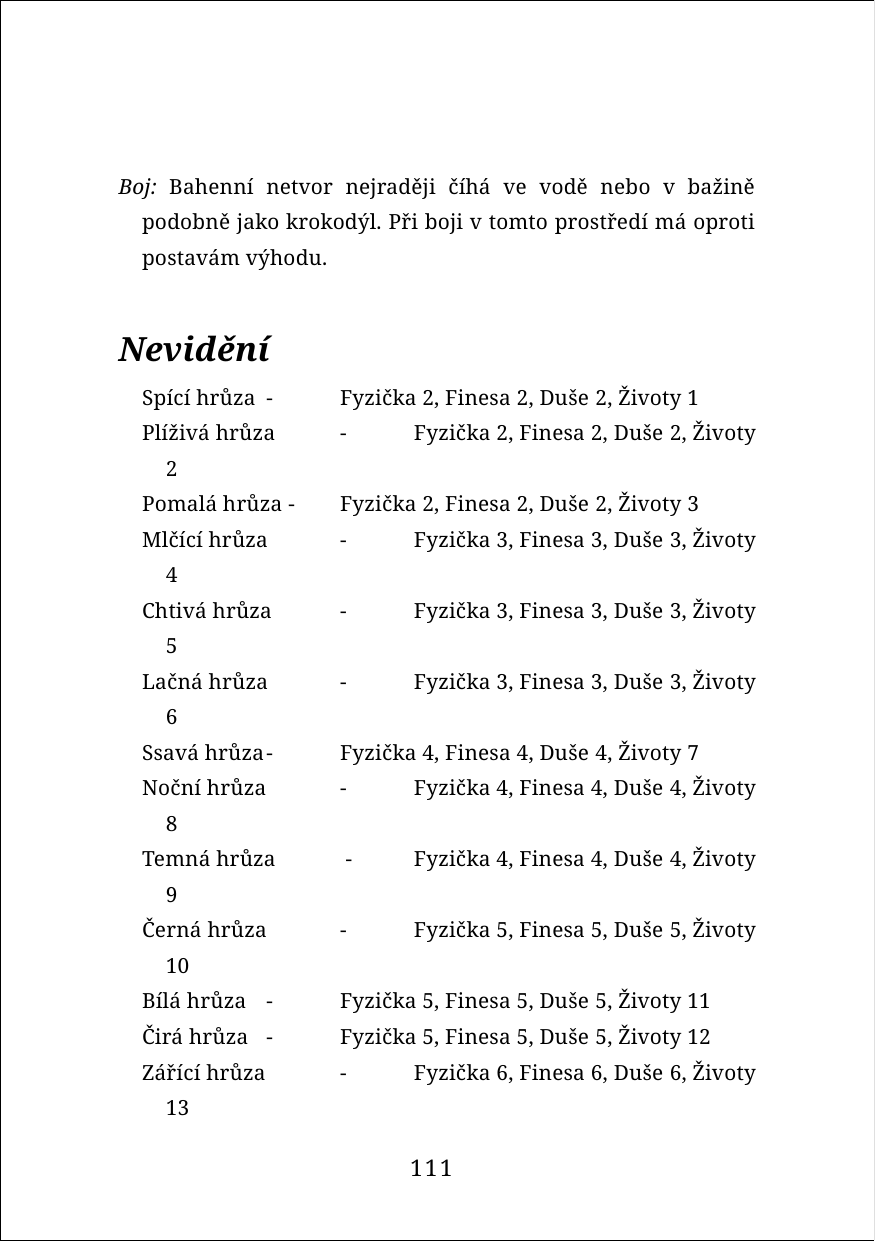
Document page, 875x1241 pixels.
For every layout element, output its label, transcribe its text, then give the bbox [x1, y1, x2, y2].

text Zářící hrůza - Fyzička 6, Finesa 6, Duše 6, Životy 13 [142, 1058, 756, 1122]
text Plíživá hrůza - Fyzička 2, Finesa 2, Duše 2, Životy 2 [142, 418, 756, 482]
text Mlčící hrůza - Fyzička 3, Finesa 3, Duše 3, Životy 4 [142, 525, 756, 589]
text Noční hrůza - Fyzička 4, Finesa 4, Duše 4, Životy 8 [142, 773, 756, 837]
text Lačná hrůza - Fyzička 3, Finesa 3, Duše 3, Životy 6 [142, 667, 756, 731]
text Čirá hrůza - Fyzička 5, Finesa 5, Duše 5, Životy 12 [142, 1022, 756, 1051]
text Boj: Bahenní netvor nejraději číhá ve vodě nebo v bažině podobně jako krokodýl. Při boji v tomto prostředí má oproti postavám výhodu. [118, 172, 756, 271]
text Chtivá hrůza - Fyzička 3, Finesa 3, Duše 3, Životy 5 [142, 596, 756, 660]
text Temná hrůza - Fyzička 4, Finesa 4, Duše 4, Životy 9 [142, 844, 756, 908]
text Pomalá hrůza - Fyzička 2, Finesa 2, Duše 2, Životy 3 [142, 489, 756, 518]
text Ssavá hrůza - Fyzička 4, Finesa 4, Duše 4, Životy 7 [142, 738, 756, 766]
text Černá hrůza - Fyzička 5, Finesa 5, Duše 5, Životy 10 [142, 916, 756, 979]
text Spící hrůza - Fyzička 2, Finesa 2, Duše 2, Životy 1 [142, 383, 756, 411]
subtitle Nevidění [118, 326, 756, 371]
text Bílá hrůza - Fyzička 5, Finesa 5, Duše 5, Životy 11 [142, 987, 756, 1015]
